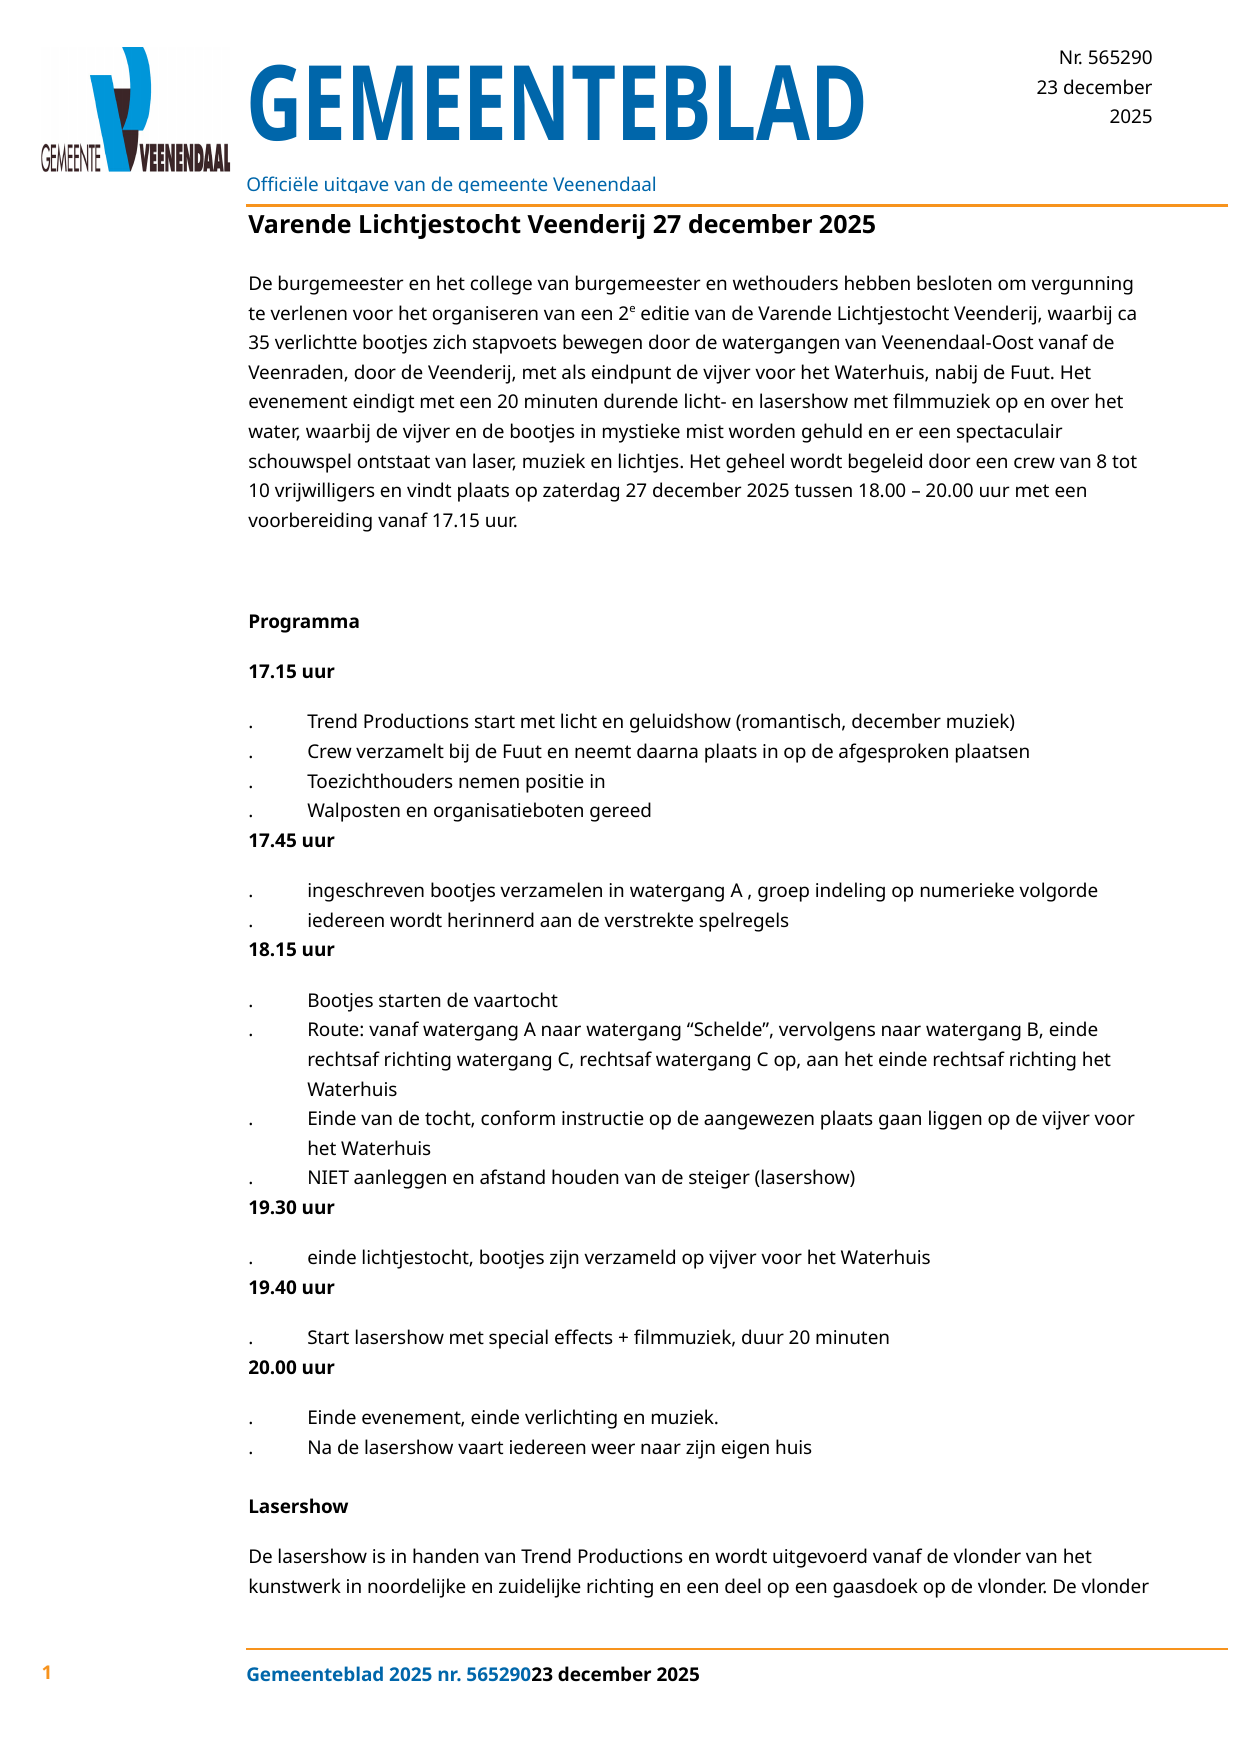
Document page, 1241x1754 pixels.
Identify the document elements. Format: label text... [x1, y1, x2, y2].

list iedereen wordt herinnerd aan de verstrekte spelregels [248, 907, 1152, 933]
list einde lichtjestocht, bootjes zijn verzameld op vijver voor het Waterhuis [248, 1244, 1152, 1270]
list ingeschreven bootjes verzamelen in watergang A , groep indeling op numerieke volgorde [248, 877, 1152, 903]
list NIET aanleggen en afstand houden van de steiger (lasershow) [248, 1164, 1152, 1190]
list Crew verzamelt bij de Fuut en neemt daarna plaats in op de afgesproken plaatsen [248, 738, 1152, 764]
text Lasershow [248, 1493, 1152, 1519]
list Toezichthouders nemen positie in [248, 768, 1152, 793]
list Bootjes starten de vaartocht [248, 987, 1152, 1013]
list Na de lasershow vaart iedereen weer naar zijn eigen huis [248, 1434, 1152, 1460]
picture [123, 47, 231, 172]
list Route: vanaf watergang A naar watergang “Schelde”, vervolgens naar watergang B, einde rechtsaf richting watergang C, rechtsaf watergang C op, aan het einde rechtsaf richting het Waterhuis [248, 1017, 1152, 1101]
list Walposten en organisatieboten gereed [248, 797, 1152, 823]
text 19.40 uur [248, 1274, 1152, 1300]
text 20.00 uur [248, 1354, 1152, 1380]
list Start lasershow met special effects + filmmuziek, duur 20 minuten [248, 1324, 1152, 1350]
text 17.45 uur [248, 827, 1152, 853]
text Programma [248, 608, 1152, 633]
list Einde van de tocht, conform instructie op de aangewezen plaats gaan liggen op de vijver voor het Waterhuis [248, 1105, 1152, 1161]
picture [41, 47, 130, 172]
text De burgemeester en het college van burgemeester en wethouders hebben besloten om vergunning te verlenen voor het organiseren van een 2e editie van de Varende Lichtjestocht Veenderij, waarbij ca 35 verlichtte bootjes zich stapvoets bewegen door de watergangen van Veenendaal-Oost vanaf de Veenraden, door de Veenderij, met als eindpunt de vijver voor het Waterhuis, nabij de Fuut. Het evenement eindigt met een 20 minuten durende licht- en lasershow met filmmuziek op en over het water, waarbij de vijver en de bootjes in mystieke mist worden gehuld en er een spectaculair schouwspel ontstaat van laser, muziek en lichtjes. Het geheel wordt begeleid door een crew van 8 tot 10 vrijwilligers en vindt plaats op zaterdag 27 december 2025 tussen 18.00 – 20.00 uur met een voorbereiding vanaf 17.15 uur. [248, 270, 1152, 533]
list Trend Productions start met licht en geluidshow (romantisch, december muziek) [248, 709, 1152, 734]
text Varende Lichtjestocht Veenderij 27 december 2025 [248, 207, 1152, 241]
text De lasershow is in handen van Trend Productions en wordt uitgevoerd vanaf de vlonder van het kunstwerk in noordelijke en zuidelijke richting en een deel op een gaasdoek op de vlonder. De vlonder [248, 1544, 1152, 1599]
list Einde evenement, einde verlichting en muziek. [248, 1404, 1152, 1430]
text 17.15 uur [248, 658, 1152, 684]
text 18.15 uur [248, 937, 1152, 962]
text 19.30 uur [248, 1194, 1152, 1220]
